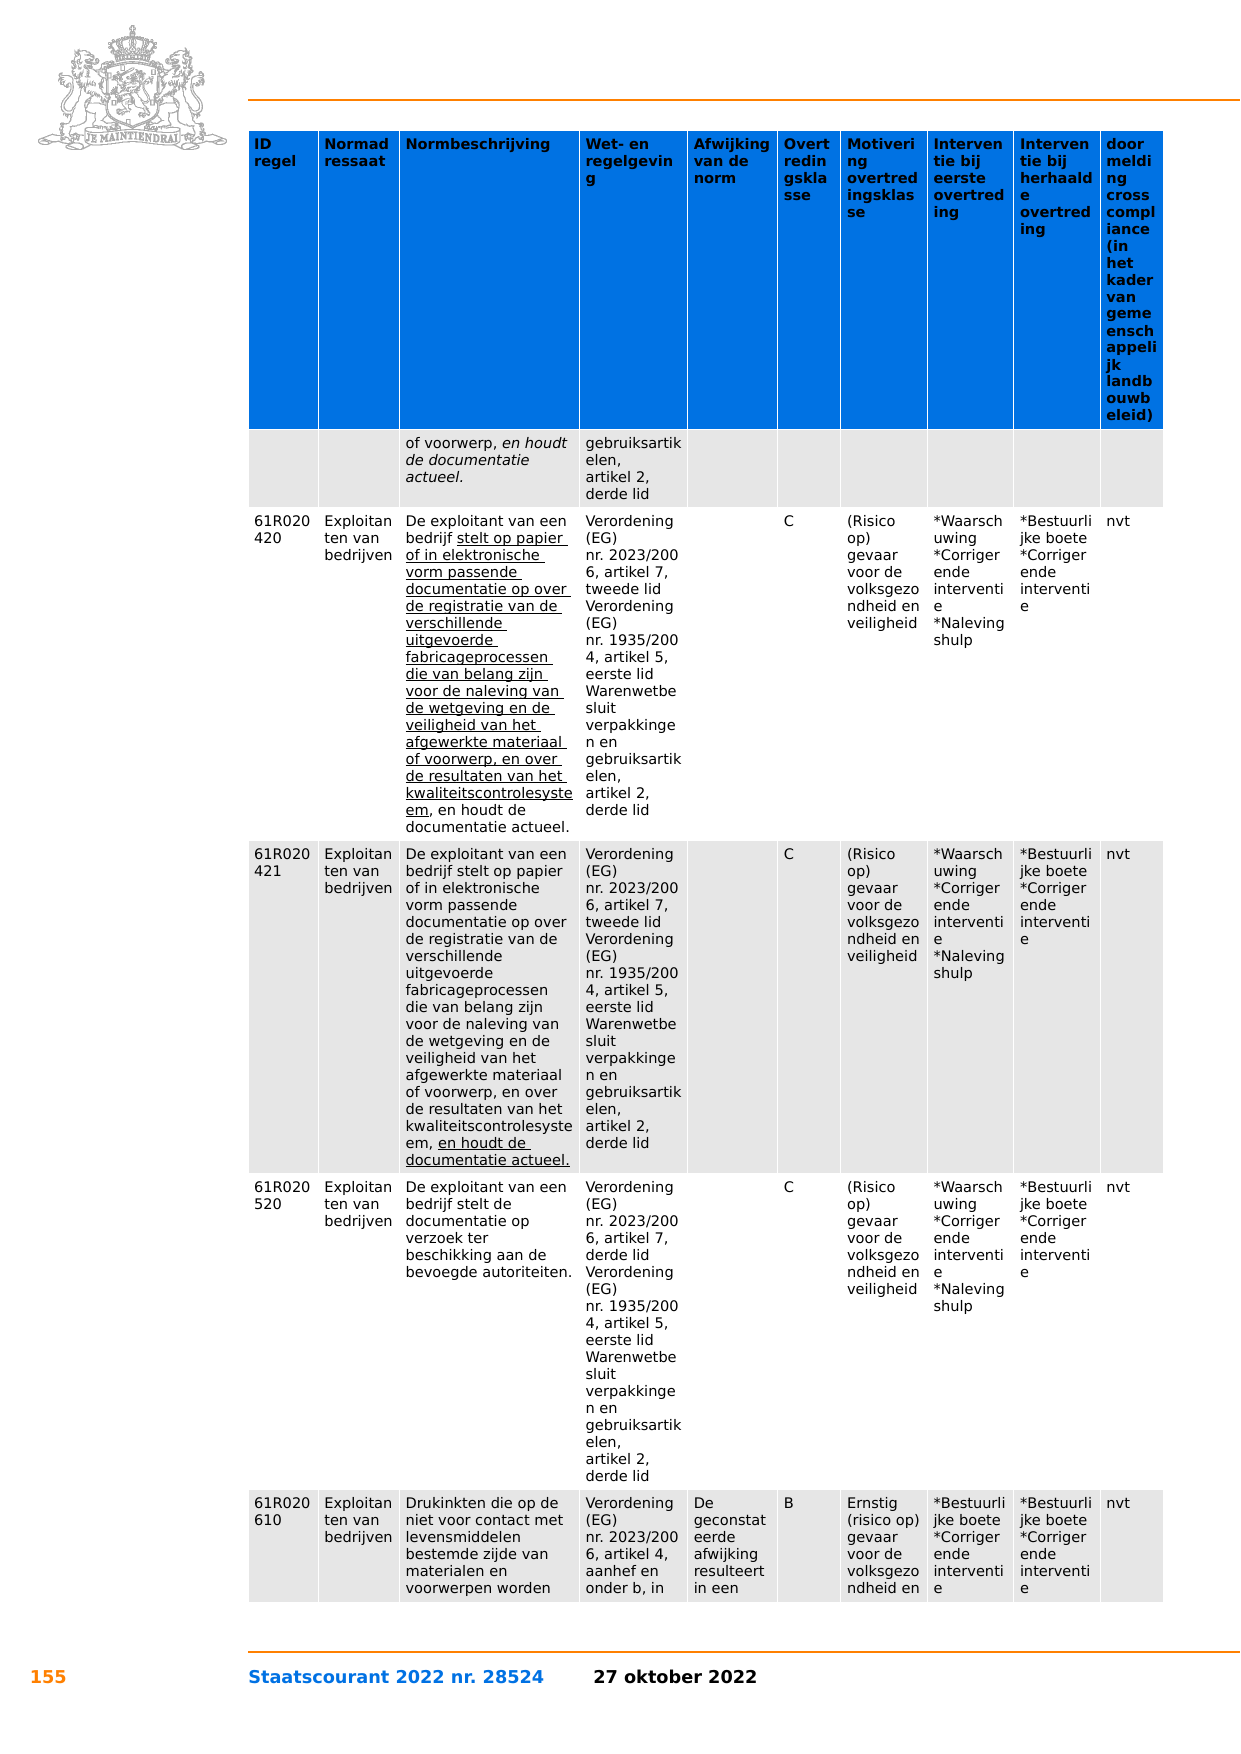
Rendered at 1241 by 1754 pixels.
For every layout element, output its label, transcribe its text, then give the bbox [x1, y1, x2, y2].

table_cell nvt [1101, 841, 1163, 1173]
table_cell nvt [1101, 1490, 1163, 1602]
table_cell 61R020520 [249, 1174, 318, 1489]
table_cell Exploitanten van bedrijven [319, 841, 399, 1173]
picture [38, 25, 227, 150]
table_cell De geconstateerde afwijking resulteert in een [688, 1490, 777, 1602]
table_header Overtredingsklasse [778, 131, 840, 429]
table_cell Exploitanten van bedrijven [319, 1490, 399, 1602]
table_header Normbeschrijving [400, 131, 579, 429]
table_header Normadressaat [319, 131, 399, 429]
table_header ID regel [249, 131, 318, 429]
table_header Wet- en regelgeving [580, 131, 687, 429]
table_cell *Bestuurlijke boete *Corrigerende interventie [1014, 1490, 1100, 1602]
table_cell Verordening (EG) nr. 2023/2006, artikel 7, tweede lid Verordening (EG) nr. 1935/2004, artikel 5, eerste lid Warenwetbesluit verpakkingen en gebruiksartikelen, artikel 2, derde lid [580, 841, 687, 1173]
table_cell Drukinkten die op de niet voor contact met levensmiddelen bestemde zijde van materialen en voorwerpen worden [400, 1490, 579, 1602]
table_cell Exploitanten van bedrijven [319, 508, 399, 840]
table_cell *Bestuurlijke boete *Corrigerende interventie [1014, 1174, 1100, 1489]
table_cell [778, 430, 840, 507]
table_header Interventie bij eerste overtreding [928, 131, 1013, 429]
table_cell [688, 841, 777, 1173]
table_cell De exploitant van een bedrijf stelt op papier of in elektronische vorm passende documentatie op over de registratie van de verschillende uitgevoerde fabricageprocessen die van belang zijn voor de naleving van de wetgeving en de veiligheid van het afgewerkte materiaal of voorwerp, en over de resultaten van het kwaliteitscontrolesysteem, en houdt de documentatie actueel. [400, 508, 579, 840]
table_header Interventie bij herhaalde overtreding [1014, 131, 1100, 429]
table_cell C [778, 1174, 840, 1489]
table_header Afwijking van de norm [688, 131, 777, 429]
table_cell De exploitant van een bedrijf stelt de documentatie op verzoek ter beschikking aan de bevoegde autoriteiten. [400, 1174, 579, 1489]
table_cell (Risico op) gevaar voor de volksgezondheid en veiligheid [841, 1174, 927, 1489]
table_cell [1101, 430, 1163, 507]
table_cell of voorwerp, en houdt de documentatie actueel. [400, 430, 579, 507]
table_cell nvt [1101, 1174, 1163, 1489]
table_cell Verordening (EG) nr. 2023/2006, artikel 4, aanhef en onder b, in [580, 1490, 687, 1602]
table_cell *Waarschuwing *Corrigerende interventie *Nalevingshulp [928, 841, 1013, 1173]
table_cell [319, 430, 399, 507]
table_cell [841, 430, 927, 507]
table_cell 61R020610 [249, 1490, 318, 1602]
table_cell *Bestuurlijke boete *Corrigerende interventie [1014, 508, 1100, 840]
table_cell *Waarschuwing *Corrigerende interventie *Nalevingshulp [928, 1174, 1013, 1489]
table_cell [249, 430, 318, 507]
table_cell [928, 430, 1013, 507]
table_cell [688, 508, 777, 840]
table_cell Verordening (EG) nr. 2023/2006, artikel 7, tweede lid Verordening (EG) nr. 1935/2004, artikel 5, eerste lid Warenwetbesluit verpakkingen en gebruiksartikelen, artikel 2, derde lid [580, 508, 687, 840]
table_cell nvt [1101, 508, 1163, 840]
table_cell [688, 1174, 777, 1489]
table_cell gebruiksartikelen, artikel 2, derde lid [580, 430, 687, 507]
table_cell Exploitanten van bedrijven [319, 1174, 399, 1489]
table_cell *Bestuurlijke boete *Corrigerende interventie [928, 1490, 1013, 1602]
table_cell *Waarschuwing *Corrigerende interventie *Nalevingshulp [928, 508, 1013, 840]
table_cell Ernstig (risico op) gevaar voor de volksgezondheid en [841, 1490, 927, 1602]
table_cell Verordening (EG) nr. 2023/2006, artikel 7, derde lid Verordening (EG) nr. 1935/2004, artikel 5, eerste lid Warenwetbesluit verpakkingen en gebruiksartikelen, artikel 2, derde lid [580, 1174, 687, 1489]
table_cell C [778, 508, 840, 840]
table_cell 61R020420 [249, 508, 318, 840]
table_cell C [778, 841, 840, 1173]
table_cell *Bestuurlijke boete *Corrigerende interventie [1014, 841, 1100, 1173]
table_cell [688, 430, 777, 507]
table_cell (Risico op) gevaar voor de volksgezondheid en veiligheid [841, 508, 927, 840]
table_cell [1014, 430, 1100, 507]
table_cell De exploitant van een bedrijf stelt op papier of in elektronische vorm passende documentatie op over de registratie van de verschillende uitgevoerde fabricageprocessen die van belang zijn voor de naleving van de wetgeving en de veiligheid van het afgewerkte materiaal of voorwerp, en over de resultaten van het kwaliteitscontrolesysteem, en houdt de documentatie actueel. [400, 841, 579, 1173]
table_cell (Risico op) gevaar voor de volksgezondheid en veiligheid [841, 841, 927, 1173]
table_header doormelding cross compliance (in het kader van gemeenschappelijk landbouwbeleid) [1101, 131, 1163, 429]
table_cell 61R020421 [249, 841, 318, 1173]
table_cell B [778, 1490, 840, 1602]
table_header Motivering overtredingsklasse [841, 131, 927, 429]
